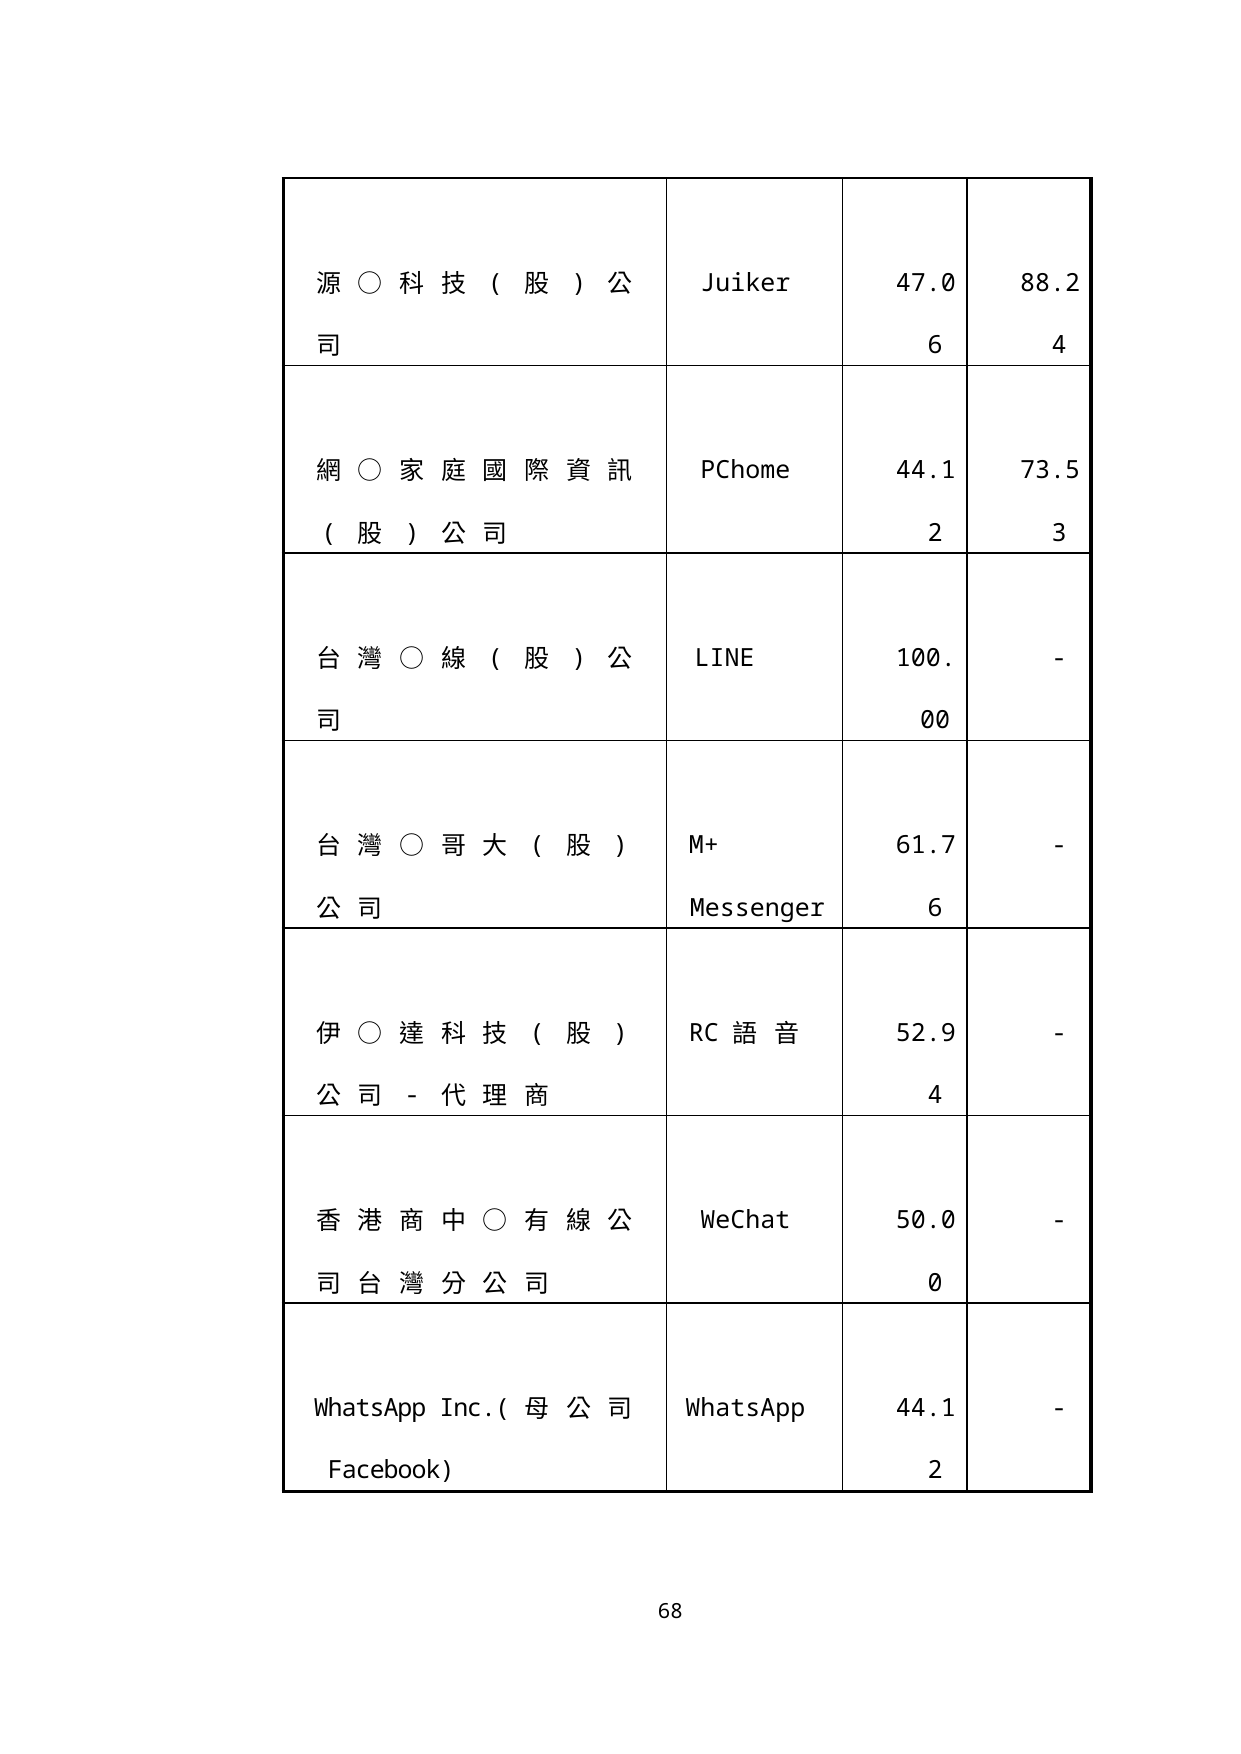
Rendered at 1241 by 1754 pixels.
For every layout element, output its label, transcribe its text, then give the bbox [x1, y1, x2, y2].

table_cell WeChat [667, 1116, 842, 1302]
table_cell - [968, 741, 1089, 927]
table_cell - [968, 929, 1089, 1115]
table_cell - [968, 1304, 1089, 1490]
table_cell 100.00 [843, 554, 966, 740]
table_cell 44.12 [843, 366, 966, 552]
table_cell 伊○達科技(股)公司-代理商 [285, 929, 666, 1115]
table_cell 47.06 [843, 179, 966, 365]
table_cell 52.94 [843, 929, 966, 1115]
table_cell Juiker [667, 179, 842, 365]
table_cell PChome [667, 366, 842, 552]
table_cell 源○科技(股)公司 [285, 179, 666, 365]
table_cell M+ Messenger [667, 741, 842, 927]
table_cell 88.24 [968, 179, 1089, 365]
table_cell 44.12 [843, 1304, 966, 1490]
table_cell 50.00 [843, 1116, 966, 1302]
table_cell RC語音 [667, 929, 842, 1115]
table_cell - [968, 554, 1089, 740]
table_cell 香港商中○有線公司台灣分公司 [285, 1116, 666, 1302]
table_cell - [968, 1116, 1089, 1302]
table_cell 台灣○哥大(股)公司 [285, 741, 666, 927]
table_cell 73.53 [968, 366, 1089, 552]
table_cell LINE [667, 554, 842, 740]
table_cell 網○家庭國際資訊(股)公司 [285, 366, 666, 552]
table_cell 61.76 [843, 741, 966, 927]
table_cell 台灣○線(股)公司 [285, 554, 666, 740]
table_cell WhatsApp Inc.(母公司Facebook) [285, 1304, 666, 1490]
table_cell WhatsApp [667, 1304, 842, 1490]
